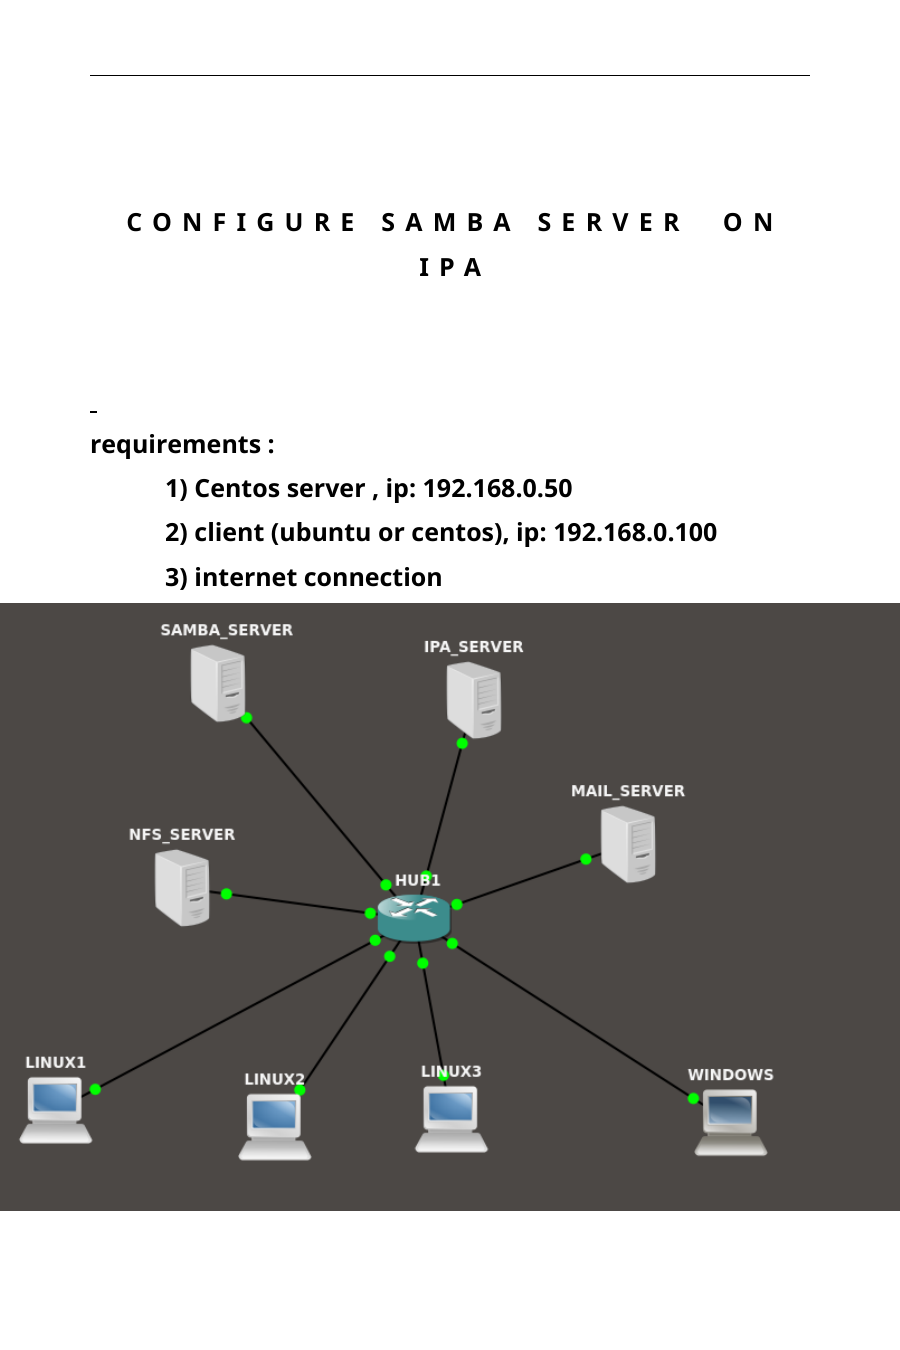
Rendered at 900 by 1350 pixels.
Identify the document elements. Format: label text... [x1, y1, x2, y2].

picture [0, 603, 900, 1211]
text 3) internet connection [90, 559, 810, 593]
subtitle CONFIGURE SAMBA SERVER ON IPA [90, 205, 810, 283]
text 2) client (ubuntu or centos), ip: 192.168.0.100 [90, 515, 810, 549]
text 1) Centos server , ip: 192.168.0.50 [90, 471, 810, 505]
text requirements : [90, 426, 810, 460]
